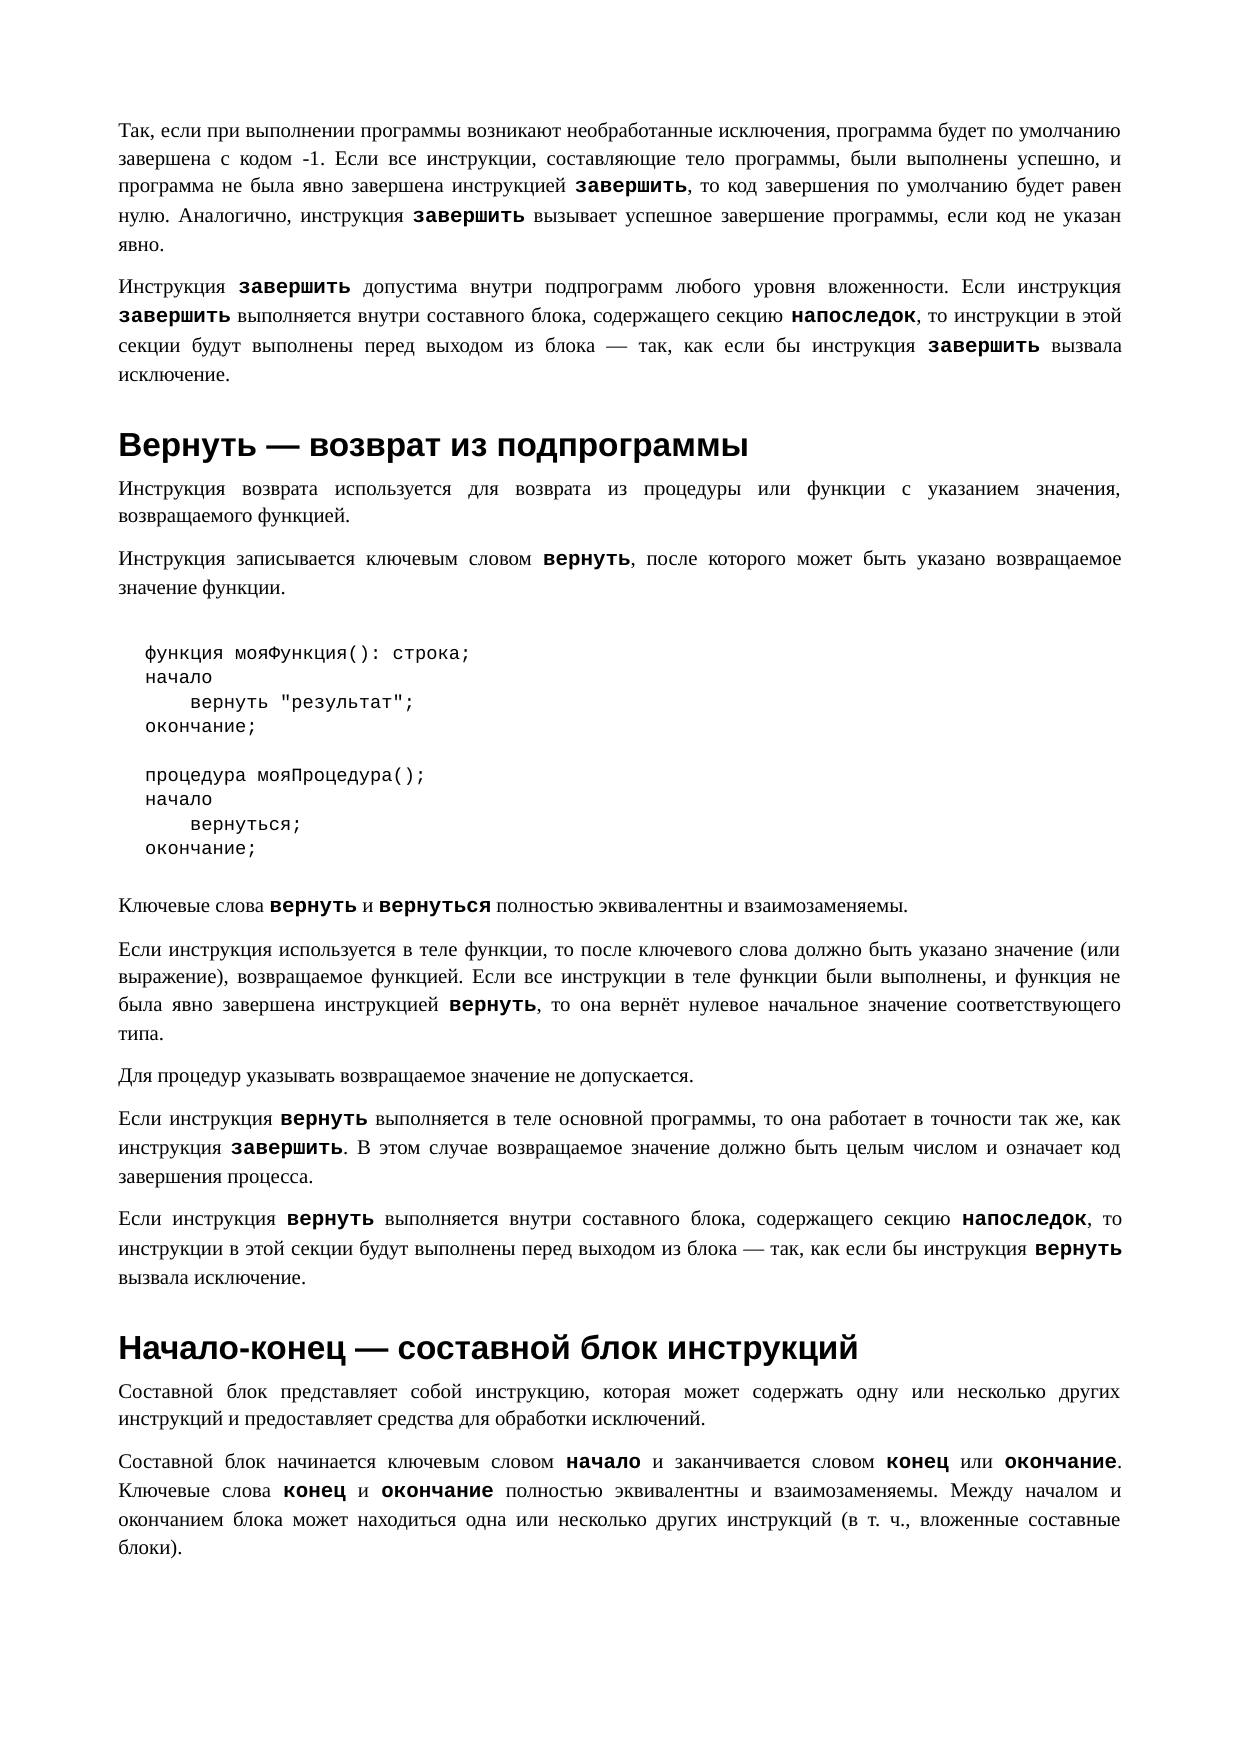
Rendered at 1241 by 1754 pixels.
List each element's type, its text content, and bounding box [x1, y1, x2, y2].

text Для процедур указывать возвращаемое значение не допускается. [118, 1063, 1122, 1087]
text Если инструкция вернуть выполняется внутри составного блока, содержащего секцию напоследок, то инструкции в этой секции будут выполнены перед выходом из блока — так, как если бы инструкция вернуть вызвала исключение. [118, 1206, 1122, 1289]
text Инструкция возврата используется для возврата из процедуры или функции с указанием значения, возвращаемого функцией. [118, 476, 1122, 527]
text Инструкция завершить допустима внутри подпрограмм любого уровня вложенности. Если инструкция завершить выполняется внутри составного блока, содержащего секцию напоследок, то инструкции в этой секции будут выполнены перед выходом из блока — так, как если бы инструкция завершить вызвала исключение. [118, 274, 1122, 386]
subtitle Начало-конец — составной блок инструкций [118, 1328, 1122, 1366]
text Если инструкция используется в теле функции, то после ключевого слова должно быть указано значение (или выражение), возвращаемое функцией. Если все инструкции в теле функции были выполнены, и функция не была явно завершена инструкцией вернуть, то она вернёт нулевое начальное значение соответствующего типа. [118, 937, 1122, 1045]
text процедура мояПроцедура(); начало вернуться; окончание; [136, 757, 1104, 869]
text Так, если при выполнении программы возникают необработанные исключения, программа будет по умолчанию завершена с кодом -1. Если все инструкции, составляющие тело программы, были выполнены успешно, и программа не была явно завершена инструкцией завершить, то код завершения по умолчанию будет равен нулю. Аналогично, инструкция завершить вызывает успешное завершение программы, если код не указан явно. [118, 118, 1122, 256]
text Составной блок начинается ключевым словом начало и заканчивается словом конец или окончание. Ключевые слова конец и окончание полностью эквивалентны и взаимозаменяемы. Между началом и окончанием блока может находиться одна или несколько других инструкций (в т. ч., вложенные составные блоки). [118, 1448, 1122, 1559]
text Инструкция записывается ключевым словом вернуть, после которого может быть указано возвращаемое значение функции. [118, 546, 1122, 599]
text Составной блок представляет собой инструкцию, которая может содержать одну или несколько других инструкций и предоставляет средства для обработки исключений. [118, 1379, 1122, 1430]
subtitle Вернуть — возврат из подпрограммы [118, 425, 1122, 463]
text Ключевые слова вернуть и вернуться полностью эквивалентны и взаимозаменяемы. [118, 892, 1122, 918]
text Если инструкция вернуть выполняется в теле основной программы, то она работает в точности так же, как инструкция завершить. В этом случае возвращаемое значение должно быть целым числом и означает код завершения процесса. [118, 1106, 1122, 1188]
text функция мояФункция(): строка; начало вернуть "результат"; окончание; [136, 635, 1104, 738]
